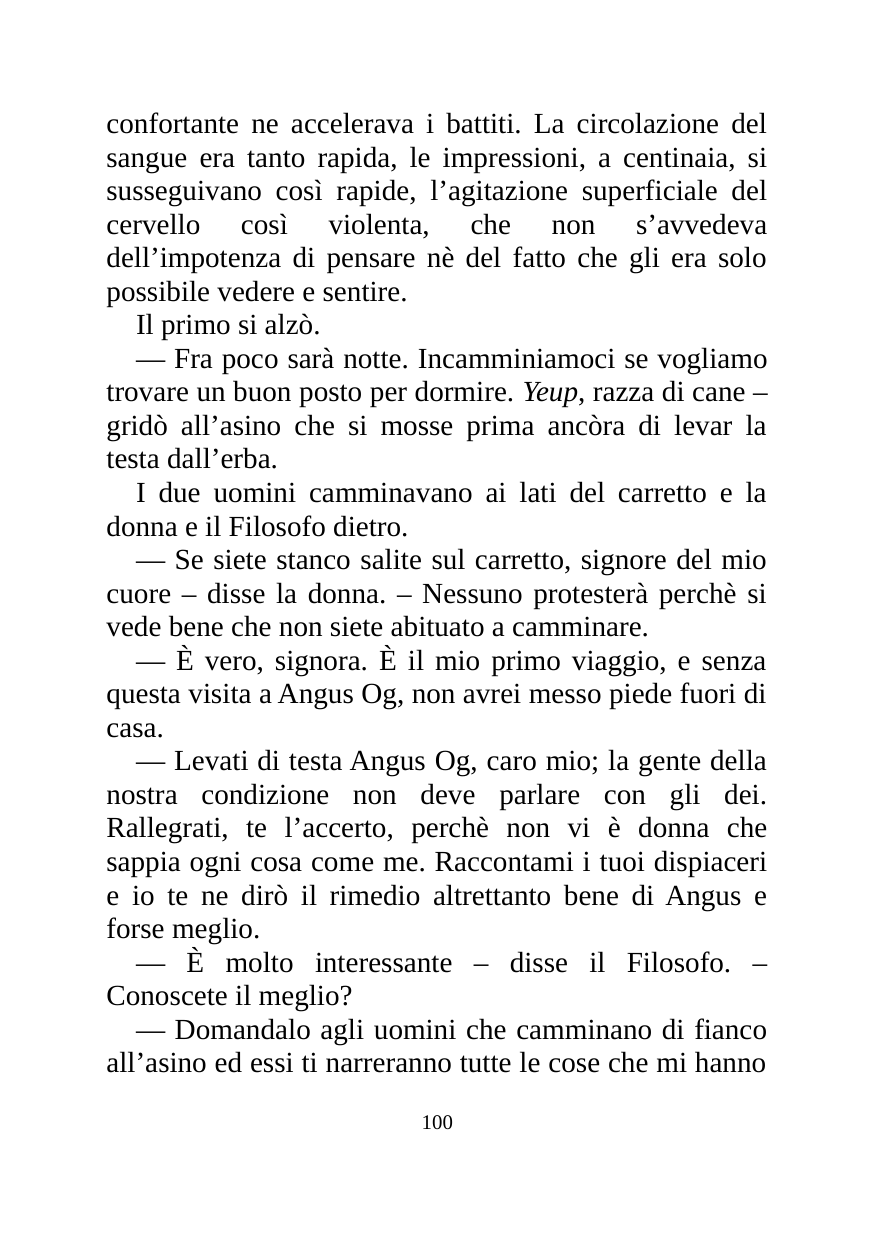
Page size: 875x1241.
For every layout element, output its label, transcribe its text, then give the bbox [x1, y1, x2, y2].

text — Levati di testa Angus Og, caro mio; la gente della nostra condizione non deve parlare con gli dei. Rallegrati, te l’accerto, perchè non vi è donna che sappia ogni cosa come me. Raccontami i tuoi dispiaceri e io te ne dirò il rimedio altrettanto bene di Angus e forse meglio. [106, 743, 768, 945]
text confortante ne accelerava i battiti. La circolazione del sangue era tanto rapida, le impressioni, a centinaia, si susseguivano così rapide, l’agitazione superficiale del cervello così violenta, che non s’avvedeva dell’impotenza di pensare nè del fatto che gli era solo possibile vedere e sentire. [106, 106, 768, 307]
text — Domandalo agli uomini che camminano di fianco all’asino ed essi ti narreranno tutte le cose che mi hanno [106, 1012, 768, 1079]
text — Se siete stanco salite sul carretto, signore del mio cuore – disse la donna. – Nessuno protesterà perchè si vede bene che non siete abituato a camminare. [106, 542, 768, 643]
text I due uomini camminavano ai lati del carretto e la donna e il Filosofo dietro. [106, 475, 768, 542]
text — Fra poco sarà notte. Incamminiamoci se vogliamo trovare un buon posto per dormire. Yeup, razza di cane – gridò all’asino che si mosse prima ancòra di levar la testa dall’erba. [106, 341, 768, 475]
text — È vero, signora. È il mio primo viaggio, e senza questa visita a Angus Og, non avrei messo piede fuori di casa. [106, 643, 768, 743]
text Il primo si alzò. [106, 307, 768, 341]
text — È molto interessante – disse il Filosofo. – Conoscete il meglio? [106, 945, 768, 1012]
